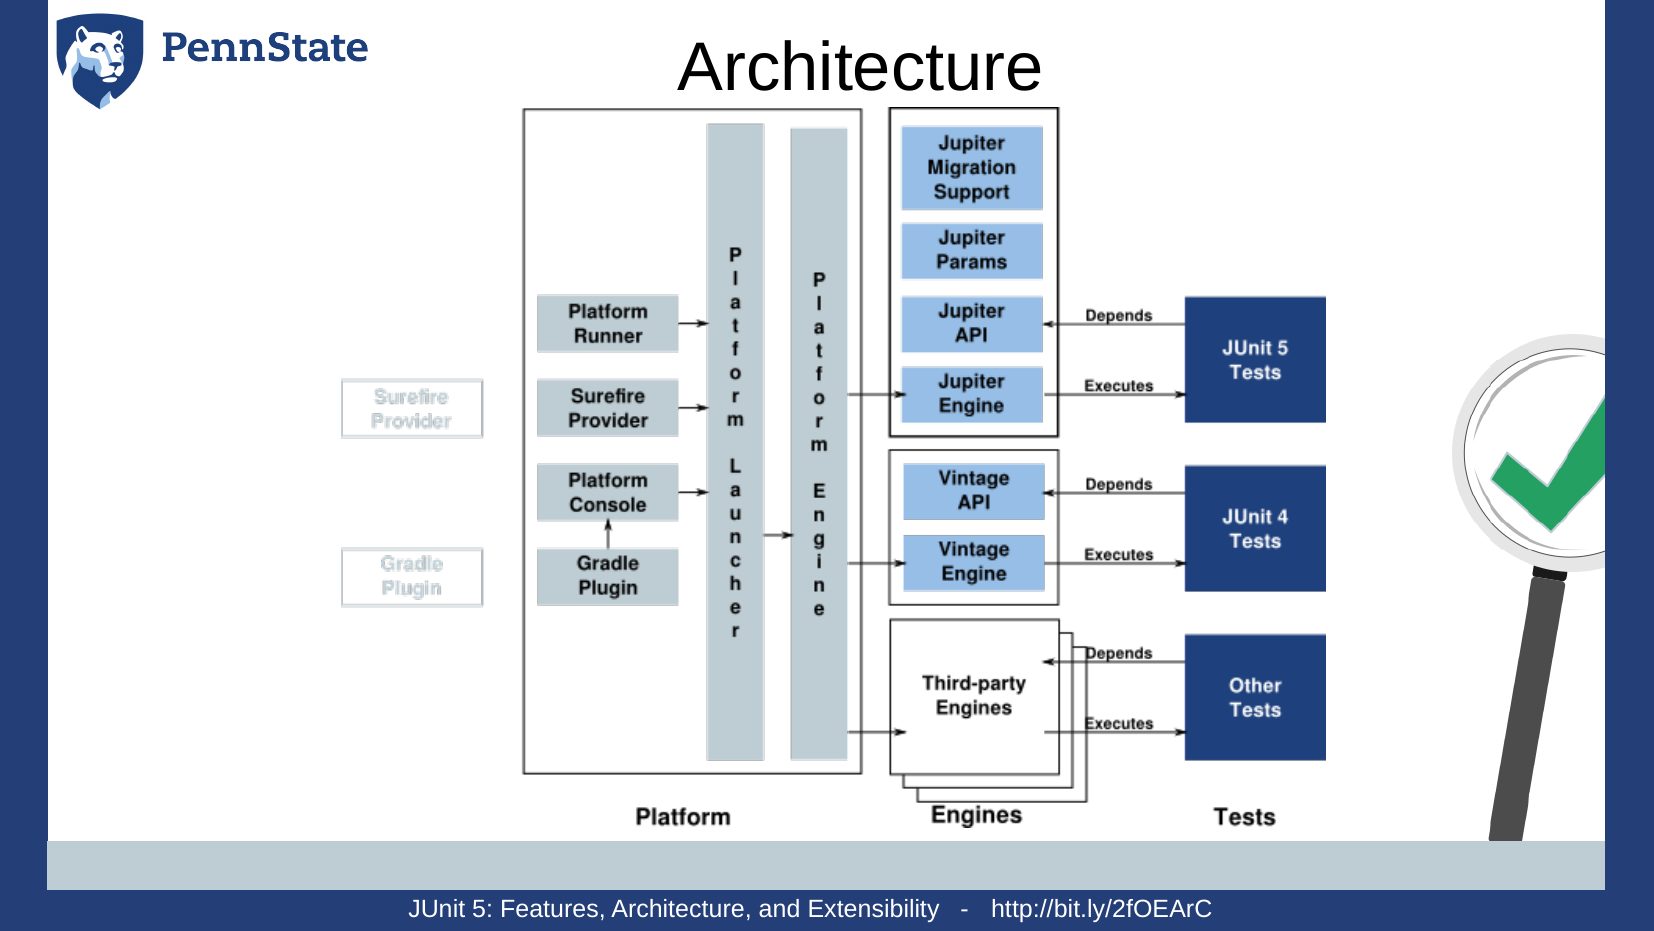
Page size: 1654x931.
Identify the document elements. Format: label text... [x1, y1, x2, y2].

picture [48, 0, 1326, 828]
picture [1452, 334, 1605, 841]
title Architecture [116, 0, 1606, 145]
